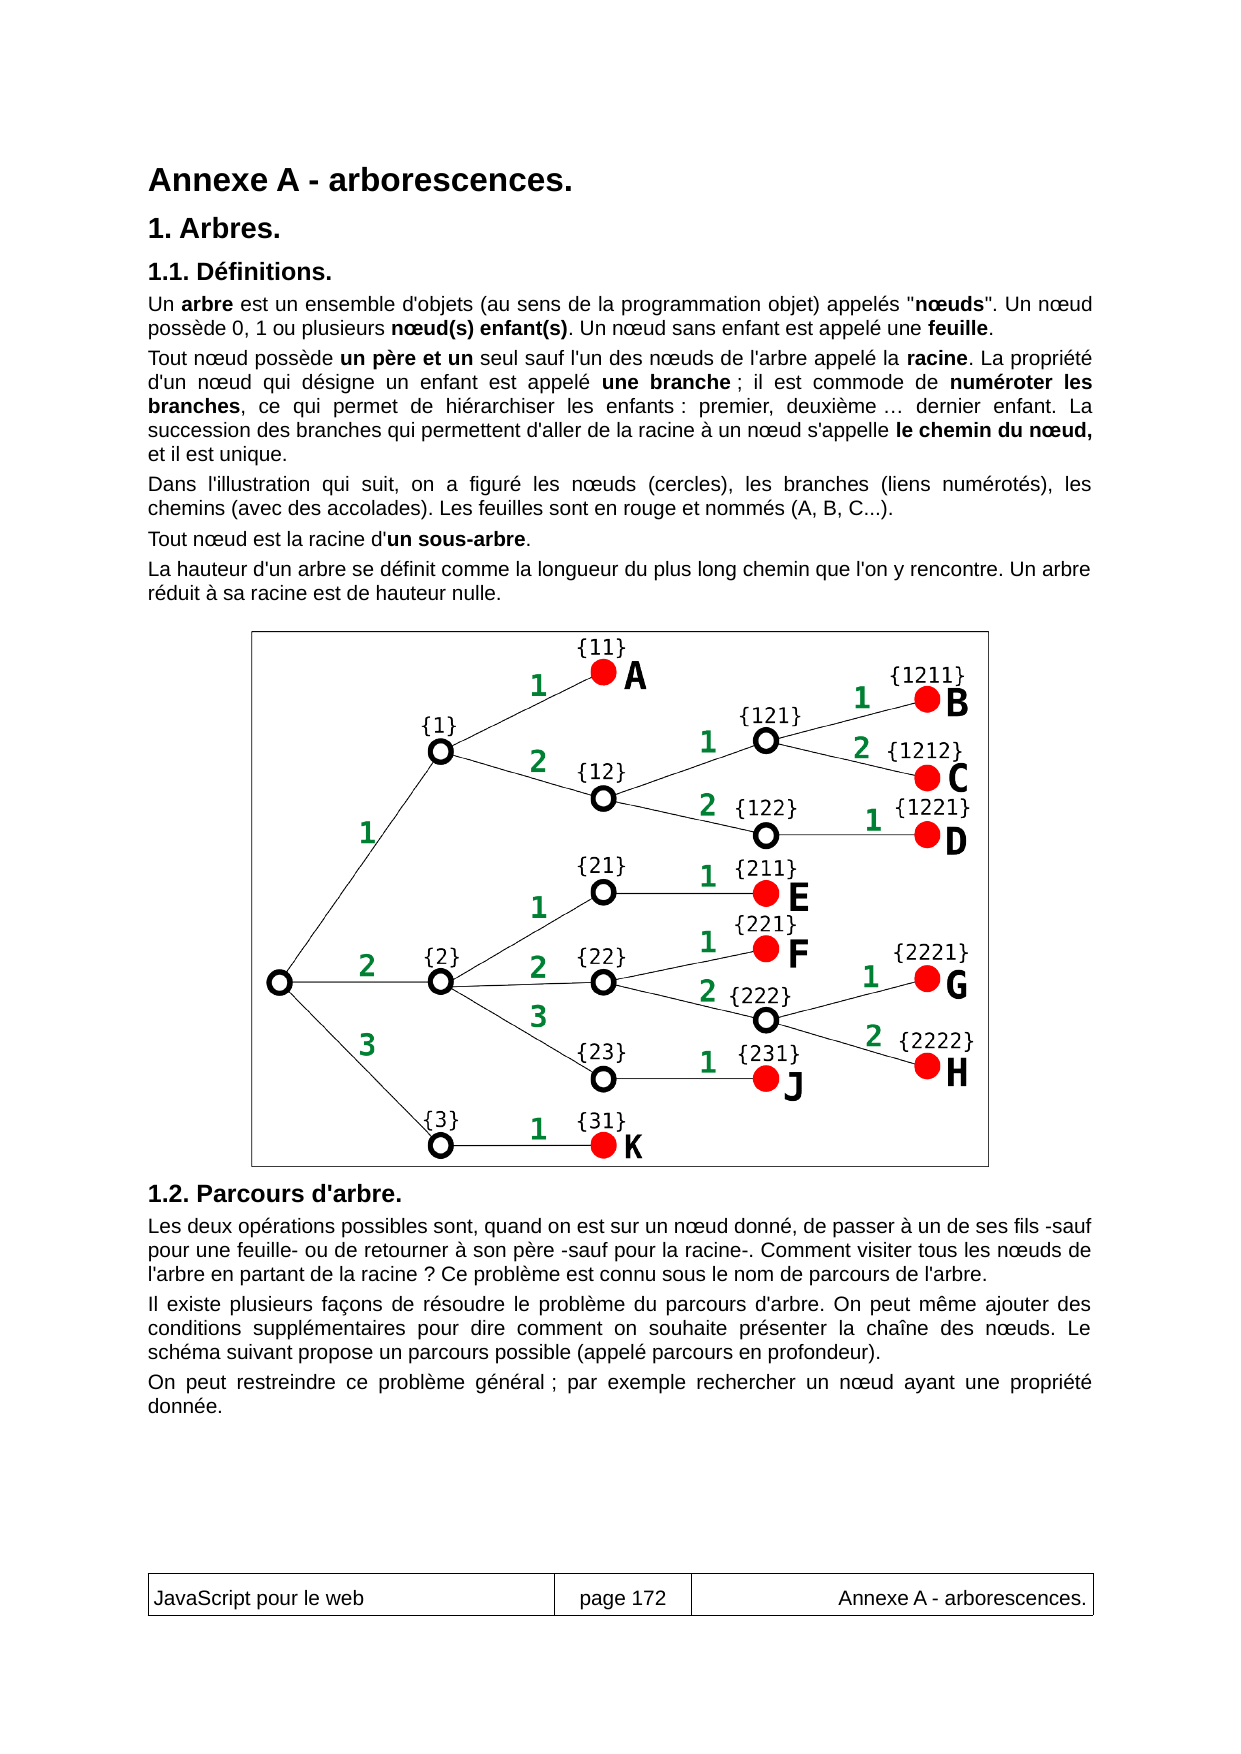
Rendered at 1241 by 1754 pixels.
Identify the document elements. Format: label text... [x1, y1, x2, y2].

subtitle 1.2. Parcours d'arbre. [148, 1179, 1093, 1207]
text Dans l'illustration qui suit, on a figuré les nœuds (cercles), les branches (liens numérotés), les chemins (avec des accolades). Les feuilles sont en rouge et nommés (A, B, C...). [148, 472, 1093, 520]
subtitle 1.1. Définitions. [148, 257, 1093, 286]
text Tout nœud possède un père et un seul sauf l'un des nœuds de l'arbre appelé la racine. La propriété d'un nœud qui désigne un enfant est appelé une branche ; il est commode de numéroter les branches, ce qui permet de hiérarchiser les enfants : premier, deuxième … dernier enfant. La succession des branches qui permettent d'aller de la racine à un nœud s'appelle le chemin du nœud, et il est unique. [148, 346, 1093, 466]
picture [251, 631, 989, 1167]
text Un arbre est un ensemble d'objets (au sens de la programmation objet) appelés "nœuds". Un nœud possède 0, 1 ou plusieurs nœud(s) enfant(s). Un nœud sans enfant est appelé une feuille. [148, 292, 1093, 340]
text Tout nœud est la racine d'un sous-arbre. [148, 526, 1093, 550]
text Il existe plusieurs façons de résoudre le problème du parcours d'arbre. On peut même ajouter des conditions supplémentaires pour dire comment on souhaite présenter la chaîne des nœuds. Le schéma suivant propose un parcours possible (appelé parcours en profondeur). [148, 1292, 1093, 1364]
text Les deux opérations possibles sont, quand on est sur un nœud donné, de passer à un de ses fils -sauf pour une feuille- ou de retourner à son père -sauf pour la racine-. Comment visiter tous les nœuds de l'arbre en partant de la racine ? Ce problème est connu sous le nom de parcours de l'arbre. [148, 1214, 1093, 1286]
subtitle Annexe A - arborescences. [148, 160, 1093, 198]
text La hauteur d'un arbre se définit comme la longueur du plus long chemin que l'on y rencontre. Un arbre réduit à sa racine est de hauteur nulle. [148, 557, 1093, 604]
subtitle 1. Arbres. [148, 211, 1093, 244]
text On peut restreindre ce problème général ; par exemple rechercher un nœud ayant une propriété donnée. [148, 1370, 1093, 1418]
